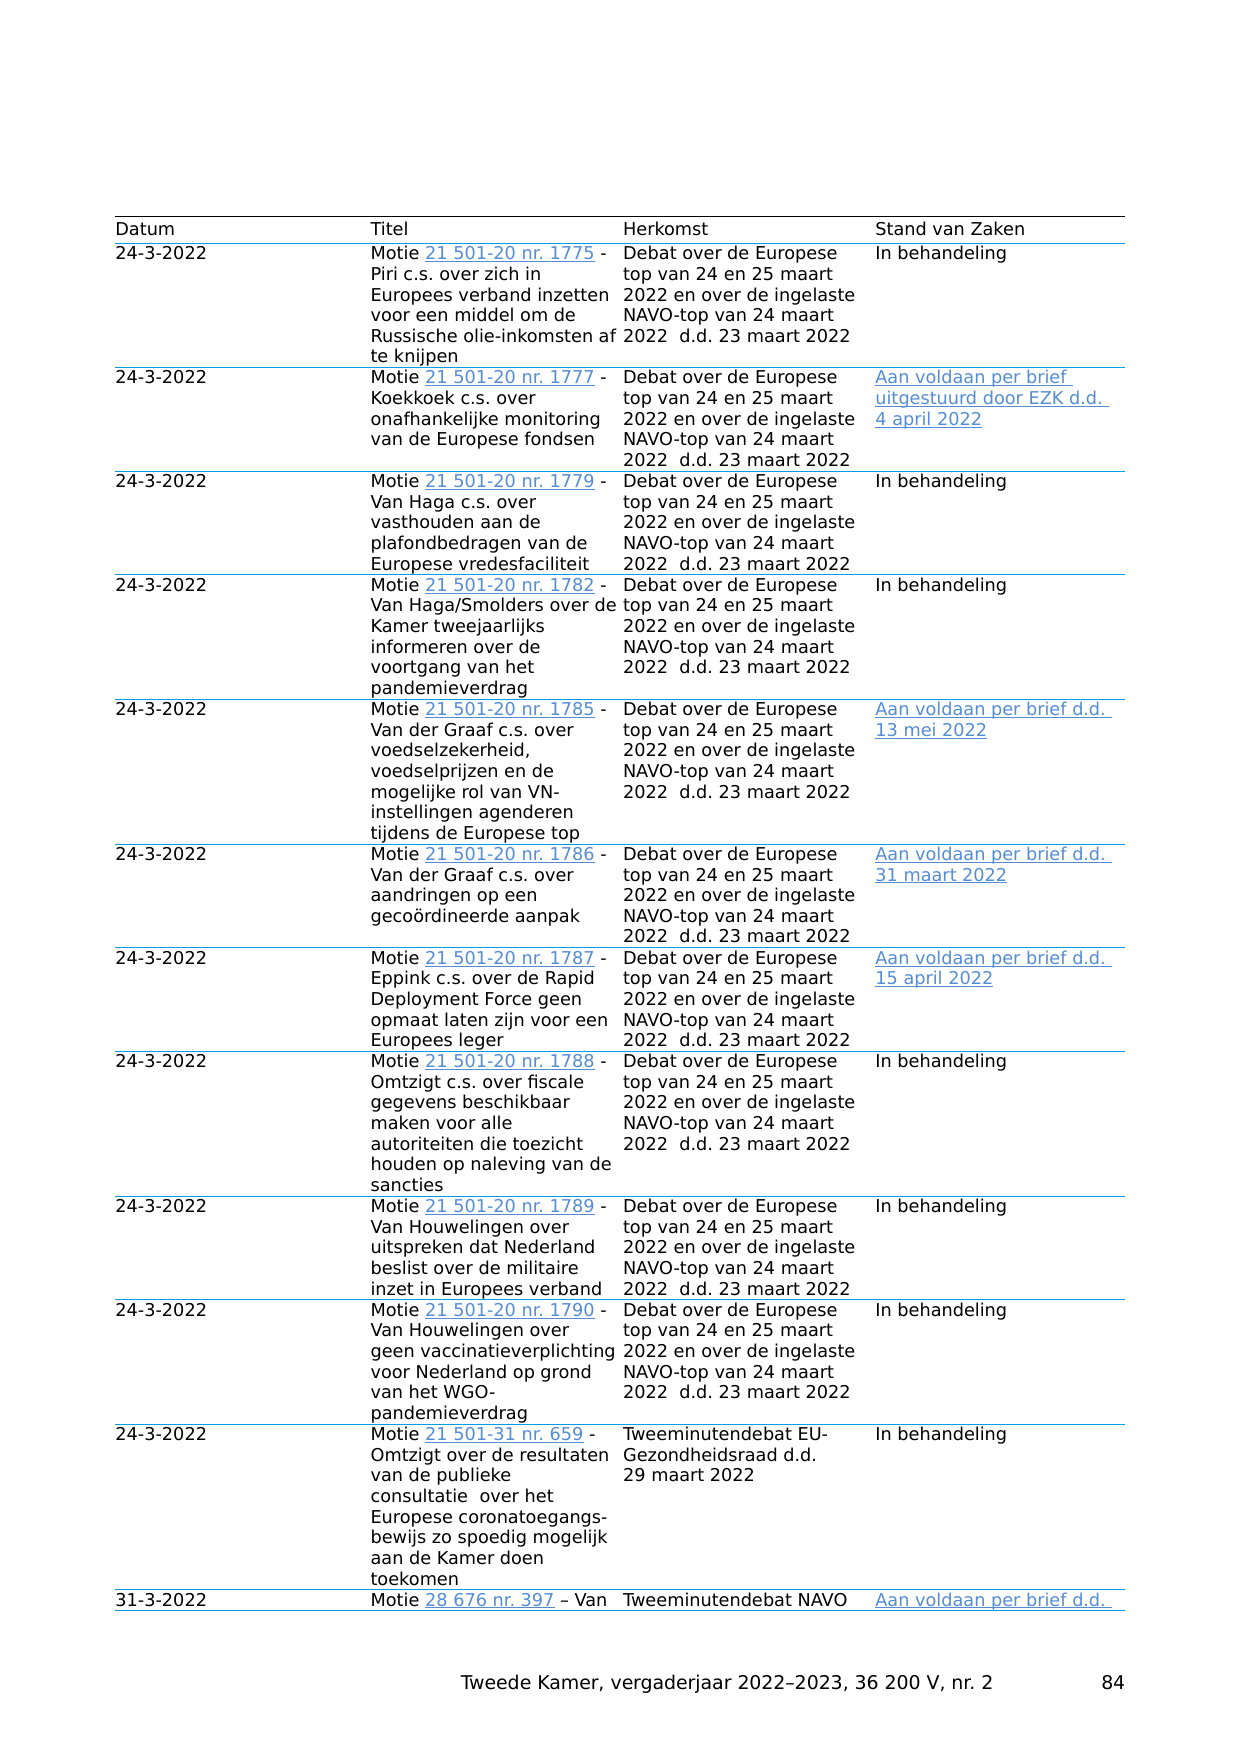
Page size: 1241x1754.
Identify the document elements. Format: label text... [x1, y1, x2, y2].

table_cell Aan voldaan per brief d.d. 31 maart 2022 [872, 845, 1125, 947]
table_cell Debat over de Europese top van 24 en 25 maart 2022 en over de ingelaste NAVO-top van 24 maart 2022 d.d. 23 maart 2022 [620, 1300, 872, 1423]
table_cell Aan voldaan per brief uitgestuurd door EZK d.d. 4 april 2022 [872, 368, 1125, 471]
table_cell Motie 21 501-20 nr. 1782 - Van Haga/Smolders over de Kamer tweejaarlijks informeren over de voortgang van het pandemieverdrag [368, 575, 620, 698]
table_cell Motie 21 501-20 nr. 1790 - Van Houwelingen over geen vaccinatieverplichting voor Nederland op grond van het WGO-pandemieverdrag [368, 1300, 620, 1423]
table_cell Datum [115, 217, 367, 243]
table_cell In behandeling [872, 575, 1125, 698]
table_cell Motie 21 501-20 nr. 1787 - Eppink c.s. over de Rapid Deployment Force geen opmaat laten zijn voor een Europees leger [368, 948, 620, 1051]
table_cell 24-3-2022 [115, 368, 367, 471]
table_cell 24-3-2022 [115, 845, 367, 947]
table_cell 24-3-2022 [115, 948, 367, 1051]
table_cell Stand van Zaken [872, 217, 1125, 243]
table_cell 24-3-2022 [115, 244, 367, 367]
table_cell Debat over de Europese top van 24 en 25 maart 2022 en over de ingelaste NAVO-top van 24 maart 2022 d.d. 23 maart 2022 [620, 575, 872, 698]
table_cell Aan voldaan per brief d.d. [872, 1590, 1125, 1610]
table_cell Motie 21 501-20 nr. 1789 - Van Houwelingen over uitspreken dat Nederland beslist over de militaire inzet in Europees verband [368, 1197, 620, 1299]
table_cell Motie 21 501-20 nr. 1775 - Piri c.s. over zich in Europees verband inzetten voor een middel om de Russische olie-inkomsten af te knijpen [368, 244, 620, 367]
table_cell Motie 21 501-20 nr. 1785 - Van der Graaf c.s. over voedselzekerheid, voedselprijzen en de mogelijke rol van VN-instellingen agenderen tijdens de Europese top [368, 700, 620, 843]
table_cell Debat over de Europese top van 24 en 25 maart 2022 en over de ingelaste NAVO-top van 24 maart 2022 d.d. 23 maart 2022 [620, 244, 872, 367]
table_cell Herkomst [620, 217, 872, 243]
table_cell Tweeminutendebat EU-Gezondheidsraad d.d. 29 maart 2022 [620, 1425, 872, 1589]
table_cell 24-3-2022 [115, 1425, 367, 1589]
table_cell In behandeling [872, 472, 1125, 574]
table_cell Tweeminutendebat NAVO [620, 1590, 872, 1610]
table_cell In behandeling [872, 1425, 1125, 1589]
table_cell 31-3-2022 [115, 1590, 367, 1610]
table_cell Debat over de Europese top van 24 en 25 maart 2022 en over de ingelaste NAVO-top van 24 maart 2022 d.d. 23 maart 2022 [620, 368, 872, 471]
table_cell 24-3-2022 [115, 472, 367, 574]
table_cell In behandeling [872, 244, 1125, 367]
table_cell In behandeling [872, 1197, 1125, 1299]
table_cell Motie 21 501-31 nr. 659 - Omtzigt over de resultaten van de publieke consultatie over het Europese coronatoegangs-bewijs zo spoedig mogelijk aan de Kamer doen toekomen [368, 1425, 620, 1589]
table_cell Debat over de Europese top van 24 en 25 maart 2022 en over de ingelaste NAVO-top van 24 maart 2022 d.d. 23 maart 2022 [620, 472, 872, 574]
table_cell In behandeling [872, 1300, 1125, 1423]
table_cell Debat over de Europese top van 24 en 25 maart 2022 en over de ingelaste NAVO-top van 24 maart 2022 d.d. 23 maart 2022 [620, 948, 872, 1051]
table_cell Debat over de Europese top van 24 en 25 maart 2022 en over de ingelaste NAVO-top van 24 maart 2022 d.d. 23 maart 2022 [620, 1197, 872, 1299]
table_cell Debat over de Europese top van 24 en 25 maart 2022 en over de ingelaste NAVO-top van 24 maart 2022 d.d. 23 maart 2022 [620, 845, 872, 947]
table_cell 24-3-2022 [115, 575, 367, 698]
table_cell Motie 21 501-20 nr. 1779 - Van Haga c.s. over vasthouden aan de plafondbedragen van de Europese vredesfaciliteit [368, 472, 620, 574]
table_cell Motie 21 501-20 nr. 1786 - Van der Graaf c.s. over aandringen op een gecoördineerde aanpak [368, 845, 620, 947]
table_cell Motie 21 501-20 nr. 1788 - Omtzigt c.s. over fiscale gegevens beschikbaar maken voor alle autoriteiten die toezicht houden op naleving van de sancties [368, 1052, 620, 1196]
table_cell 24-3-2022 [115, 700, 367, 843]
table_cell Motie 28 676 nr. 397 – Van [368, 1590, 620, 1610]
table_cell Debat over de Europese top van 24 en 25 maart 2022 en over de ingelaste NAVO-top van 24 maart 2022 d.d. 23 maart 2022 [620, 1052, 872, 1196]
table_cell 24-3-2022 [115, 1052, 367, 1196]
table_cell 24-3-2022 [115, 1197, 367, 1299]
table_cell Aan voldaan per brief d.d. 15 april 2022 [872, 948, 1125, 1051]
table_header Tabel 30 Door de Staten-Generaal aanvaarde moties, parlementaire jaar 2021-2022 [115, 191, 1125, 216]
table_cell Titel [368, 217, 620, 243]
table_cell Debat over de Europese top van 24 en 25 maart 2022 en over de ingelaste NAVO-top van 24 maart 2022 d.d. 23 maart 2022 [620, 700, 872, 843]
table_cell Motie 21 501-20 nr. 1777 - Koekkoek c.s. over onafhankelijke monitoring van de Europese fondsen [368, 368, 620, 471]
table_cell Aan voldaan per brief d.d. 13 mei 2022 [872, 700, 1125, 843]
table_cell 24-3-2022 [115, 1300, 367, 1423]
table_cell In behandeling [872, 1052, 1125, 1196]
